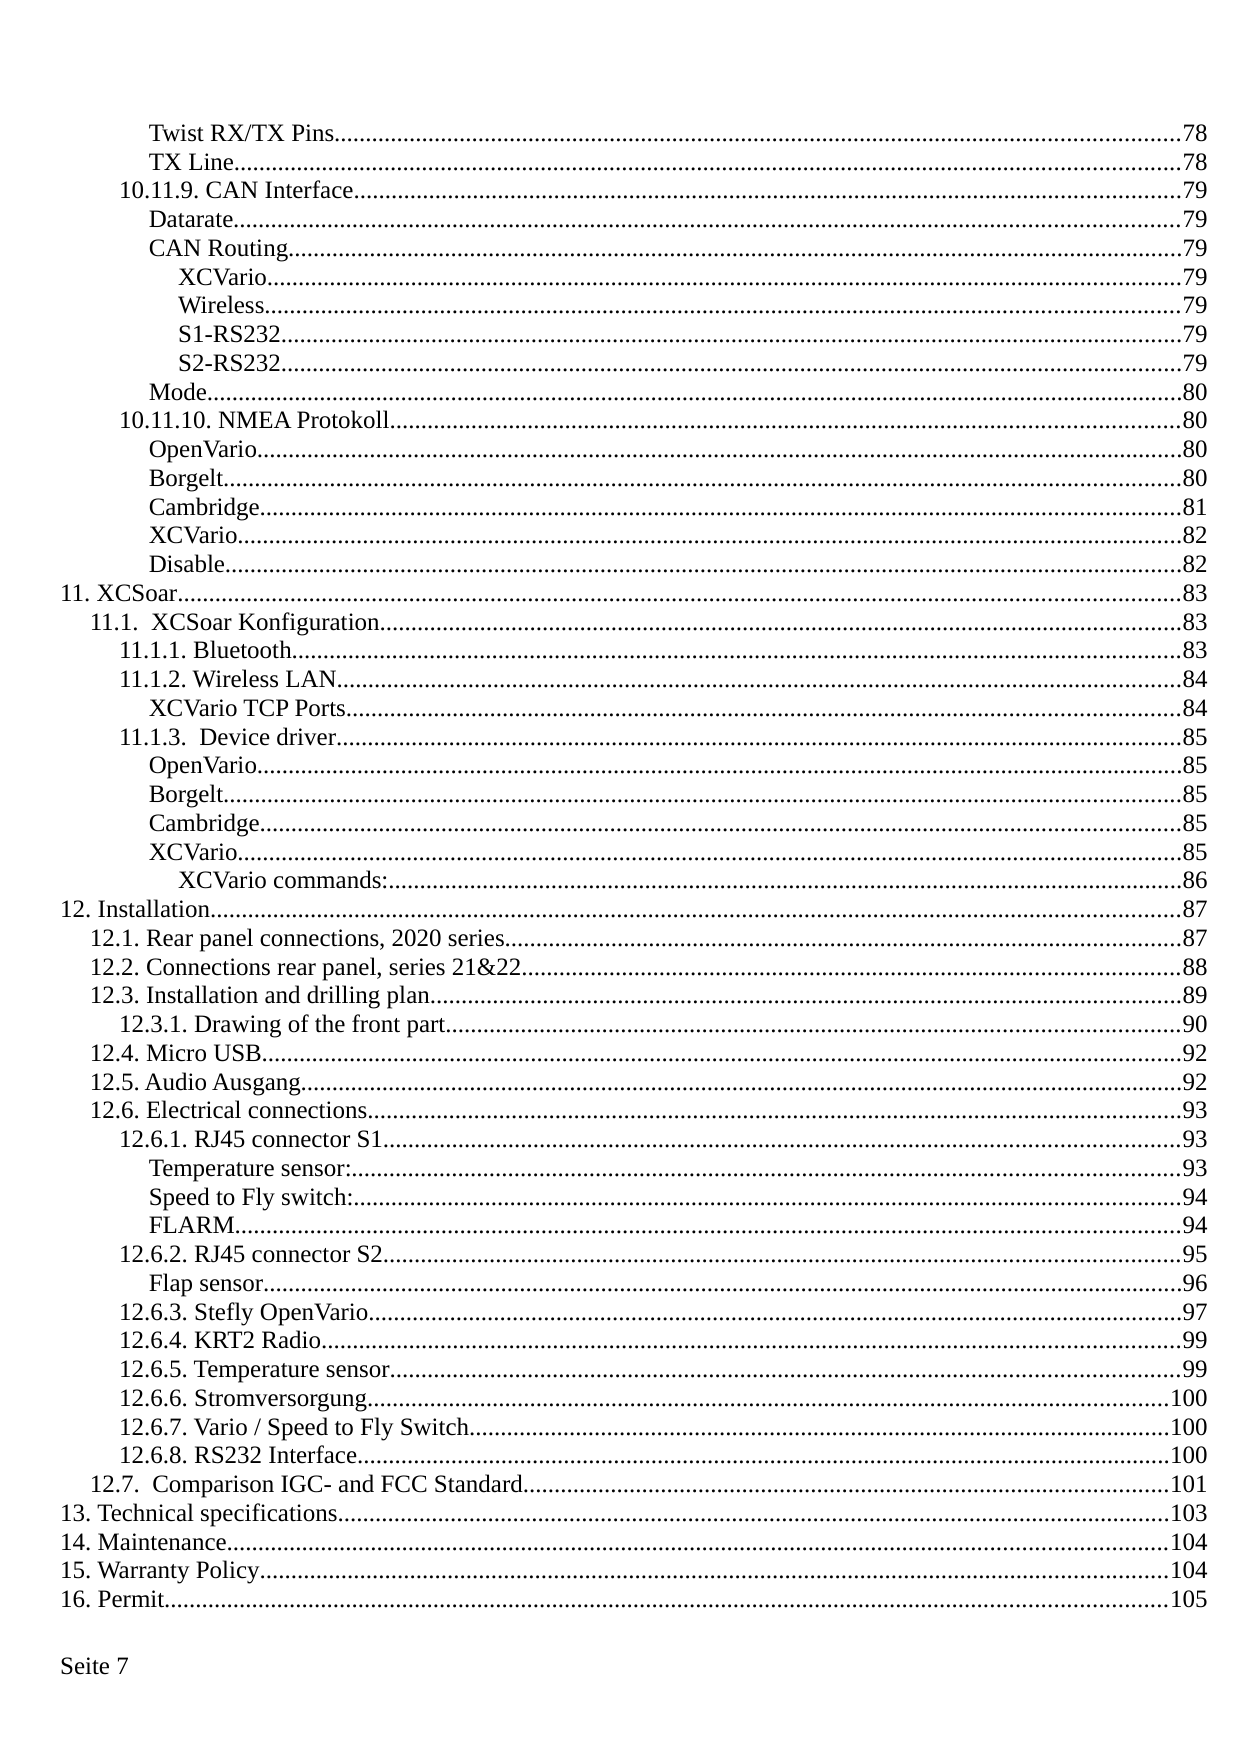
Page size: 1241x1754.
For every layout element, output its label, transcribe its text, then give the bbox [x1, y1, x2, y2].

text Cambridge 81 [148, 492, 1207, 521]
text 12.6. Electrical connections 93 [89, 1096, 1207, 1124]
text Datarate 79 [148, 204, 1207, 233]
text 12.6.3. Stefly OpenVario 97 [119, 1297, 1207, 1326]
text S1-RS232 79 [178, 319, 1207, 348]
text Twist RX/TX Pins 78 [148, 118, 1207, 147]
text TX Line 78 [148, 147, 1207, 176]
text Borgelt 80 [148, 463, 1207, 492]
text 12.6.1. RJ45 connector S1 93 [119, 1124, 1207, 1153]
text CAN Routing 79 [148, 233, 1207, 262]
text XCVario commands: 86 [178, 866, 1207, 894]
text 12.3. Installation and drilling plan 89 [89, 981, 1207, 1009]
text Flap sensor 96 [148, 1268, 1207, 1297]
text 13. Technical specifications 103 [60, 1498, 1207, 1527]
text 12.6.8. RS232 Interface 100 [119, 1441, 1207, 1469]
text 11.1.2. Wireless LAN 84 [119, 664, 1207, 693]
text 14. Maintenance 104 [60, 1527, 1207, 1556]
text 11.1. XCSoar Konfiguration 83 [89, 607, 1207, 636]
text 12.4. Micro USB 92 [89, 1038, 1207, 1067]
text FLARM 94 [148, 1211, 1207, 1239]
text 12.1. Rear panel connections, 2020 series 87 [89, 923, 1207, 952]
text XCVario 85 [148, 837, 1207, 866]
text 12.3.1. Drawing of the front part 90 [119, 1009, 1207, 1038]
text XCVario 82 [148, 521, 1207, 549]
text 11. XCSoar 83 [60, 578, 1207, 607]
text 11.1.1. Bluetooth 83 [119, 636, 1207, 664]
text 12.6.2. RJ45 connector S2 95 [119, 1239, 1207, 1268]
text Speed to Fly switch: 94 [148, 1182, 1207, 1211]
text 12.6.6. Stromversorgung 100 [119, 1383, 1207, 1412]
text Wireless 79 [178, 291, 1207, 319]
text 12.6.4. KRT2 Radio 99 [119, 1326, 1207, 1354]
text 12.7. Comparison IGC- and FCC Standard 101 [89, 1469, 1207, 1498]
text 11.1.3. Device driver 85 [119, 722, 1207, 751]
text Cambridge 85 [148, 808, 1207, 837]
text S2-RS232 79 [178, 348, 1207, 377]
text Temperature sensor: 93 [148, 1153, 1207, 1182]
text XCVario 79 [178, 262, 1207, 291]
text 10.11.10. NMEA Protokoll 80 [119, 406, 1207, 434]
text 12.6.5. Temperature sensor 99 [119, 1354, 1207, 1383]
text 12.6.7. Vario / Speed to Fly Switch 100 [119, 1412, 1207, 1441]
text 12.2. Connections rear panel, series 21&22 88 [89, 952, 1207, 981]
text OpenVario 80 [148, 434, 1207, 463]
text 12.5. Audio Ausgang 92 [89, 1067, 1207, 1096]
text 12. Installation 87 [60, 894, 1207, 923]
text 16. Permit 105 [60, 1584, 1207, 1613]
text 10.11.9. CAN Interface 79 [119, 176, 1207, 204]
text Borgelt 85 [148, 779, 1207, 808]
text Disable 82 [148, 549, 1207, 578]
text Mode 80 [148, 377, 1207, 406]
text XCVario TCP Ports 84 [148, 693, 1207, 722]
text 15. Warranty Policy 104 [60, 1556, 1207, 1584]
text OpenVario 85 [148, 751, 1207, 779]
